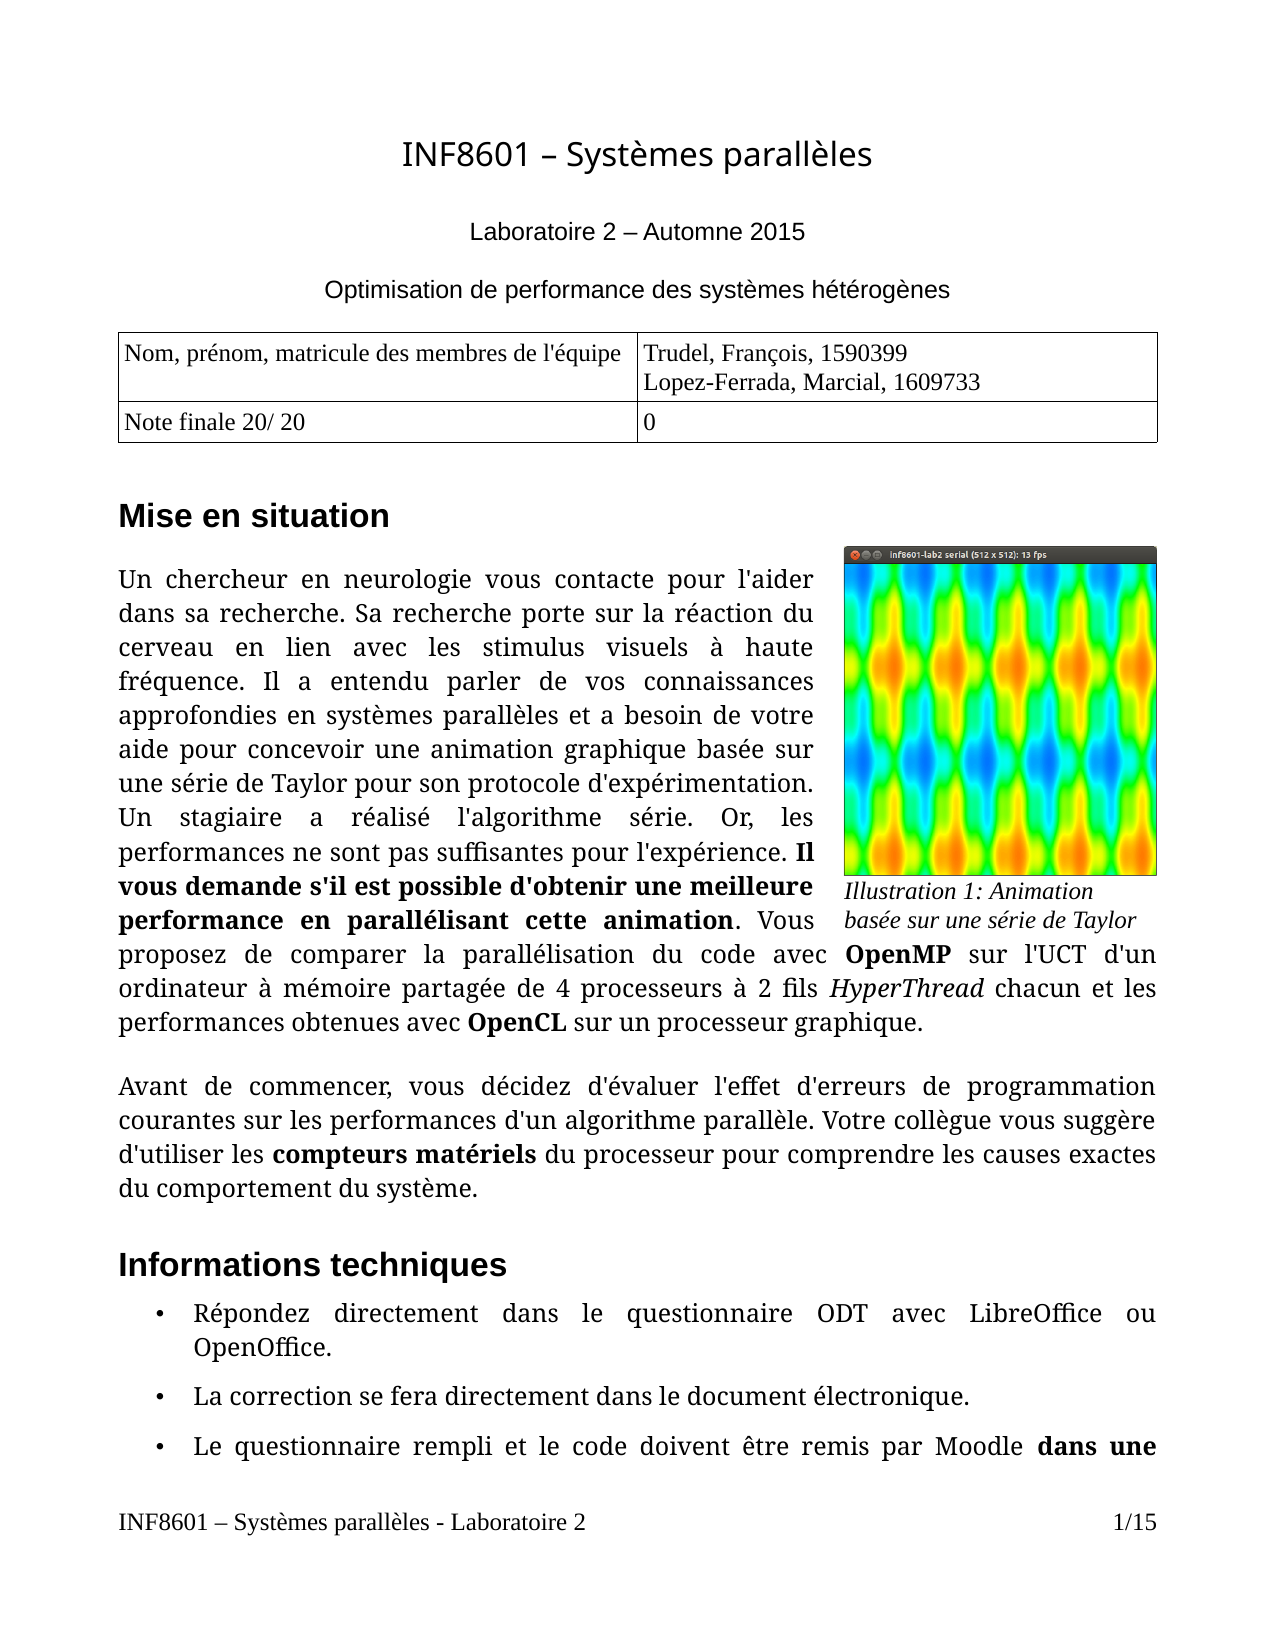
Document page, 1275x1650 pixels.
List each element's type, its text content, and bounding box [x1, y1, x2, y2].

list Le questionnaire rempli et le code doivent être remis par Moodle dans une [156, 1428, 1157, 1462]
table_cell 0 [638, 402, 1157, 442]
text Optimisation de performance des systèmes hétérogènes [118, 275, 1157, 303]
list Répondez directement dans le questionnaire ODT avec LibreOffice ou OpenOffice. [156, 1296, 1157, 1364]
subtitle Mise en situation [118, 496, 1157, 534]
subtitle Informations techniques [118, 1245, 1157, 1283]
table_header Trudel, François, 1590399 Lopez-Ferrada, Marcial, 1609733 [638, 333, 1157, 401]
text Un chercheur en neurologie vous contacte pour l'aider dans sa recherche. Sa recherche porte sur la réaction du cerveau en lien avec les stimulus visuels à haute fréquence. Il a entendu parler de vos connaissances approfondies en systèmes parallèles et a besoin de votre aide pour concevoir une animation graphique basée sur une série de Taylor pour son protocole d'expérimentation. Un stagiaire a réalisé l'algorithme série. Or, les performances ne sont pas suffisantes pour l'expérience. Il vous demande s'il est possible d'obtenir une meilleure performance en parallélisant cette animation. Vous proposez de comparer la parallélisation du code avec OpenMP sur l'UCT d'un ordinateur à mémoire partagée de 4 processeurs à 2 fils HyperThread chacun et les performances obtenues avec OpenCL sur un processeur graphique. [118, 562, 1157, 1038]
text Laboratoire 2 – Automne 2015 [118, 217, 1157, 246]
text Illustration 1: Animation basée sur une série de Taylor [844, 876, 1157, 933]
list La correction se fera directement dans le document électronique. [156, 1379, 1157, 1413]
picture [843, 546, 1157, 876]
table_header Nom, prénom, matricule des membres de l'équipe [119, 333, 637, 401]
picture [847, 740, 869, 783]
text Avant de commencer, vous décidez d'évaluer l'effet d'erreurs de programmation courantes sur les performances d'un algorithme parallèle. Votre collègue vous suggère d'utiliser les compteurs matériels du processeur pour comprendre les causes exactes du comportement du système. [118, 1068, 1157, 1205]
text INF8601 – Systèmes parallèles [118, 131, 1157, 176]
table_cell Note finale 20/ 20 [119, 402, 637, 442]
